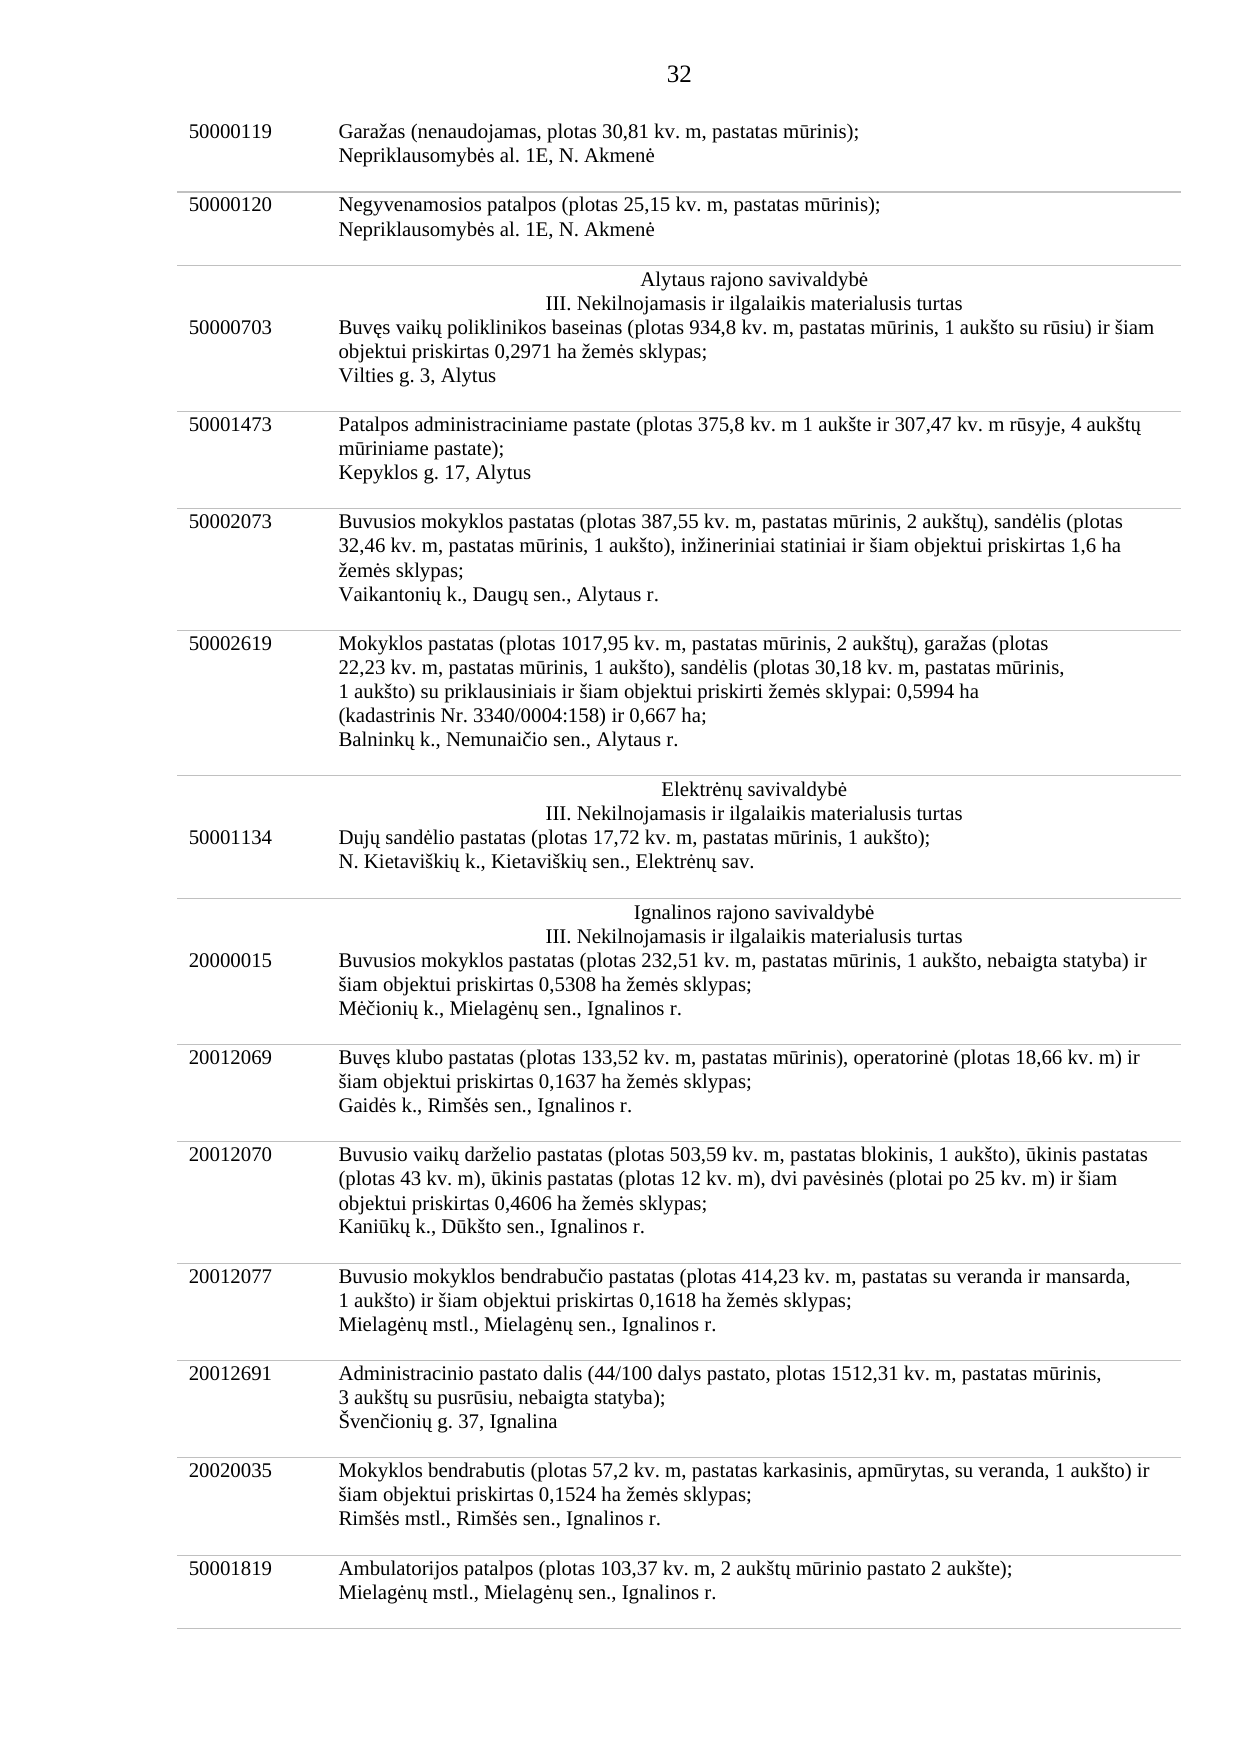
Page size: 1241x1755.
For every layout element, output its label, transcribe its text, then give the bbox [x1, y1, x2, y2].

table_cell [177, 241, 1181, 264]
table_cell Buvęs vaikų poliklinikos baseinas (plotas 934,8 kv. m, pastatas mūrinis, 1 aukšto su rūsiu) ir šiam objektui priskirtas 0,2971 ha žemės sklypas; Vilties g. 3, Alytus [327, 315, 1181, 387]
table_cell Alytaus rajono savivaldybė [327, 267, 1181, 291]
table_cell [177, 484, 1181, 508]
table_cell Dujų sandėlio pastatas (plotas 17,72 kv. m, pastatas mūrinis, 1 aukšto); N. Kietaviškių k., Kietaviškių sen., Elektrėnų sav. [327, 825, 1181, 873]
table_cell [177, 751, 1181, 775]
table_cell [177, 387, 1181, 411]
table_cell 20012691 [177, 1361, 327, 1433]
table_cell Buvusios mokyklos pastatas (plotas 387,55 kv. m, pastatas mūrinis, 2 aukštų), sandėlis (plotas 32,46 kv. m, pastatas mūrinis, 1 aukšto), inžineriniai statiniai ir šiam objektui priskirtas 1,6 ha žemės sklypas; Vaikantonių k., Daugų sen., Alytaus r. [327, 509, 1181, 606]
table_cell [177, 1433, 1181, 1457]
table_cell 50000703 [177, 315, 327, 387]
table_cell 20000015 [177, 948, 327, 1020]
table_cell 20020035 [177, 1458, 327, 1530]
table_cell 50002619 [177, 631, 327, 751]
table_cell 50000120 [177, 193, 327, 241]
table_cell Mokyklos pastatas (plotas 1017,95 kv. m, pastatas mūrinis, 2 aukštų), garažas (plotas 22,23 kv. m, pastatas mūrinis, 1 aukšto), sandėlis (plotas 30,18 kv. m, pastatas mūrinis, 1 aukšto) su priklausiniais ir šiam objektui priskirti žemės sklypai: 0,5994 ha (kadastrinis Nr. 3340/0004:158) ir 0,667 ha; Balninkų k., Nemunaičio sen., Alytaus r. [327, 631, 1181, 751]
table_cell Elektrėnų savivaldybė [327, 777, 1181, 801]
table_cell Administracinio pastato dalis (44/100 dalys pastato, plotas 1512,31 kv. m, pastatas mūrinis, 3 aukštų su pusrūsiu, nebaigta statyba); Švenčionių g. 37, Ignalina [327, 1361, 1181, 1433]
table_cell [177, 924, 327, 948]
table_cell Patalpos administraciniame pastate (plotas 375,8 kv. m 1 aukšte ir 307,47 kv. m rūsyje, 4 aukštų mūriniame pastate); Kepyklos g. 17, Alytus [327, 412, 1181, 484]
table_cell [177, 1530, 1181, 1554]
table_cell Buvusios mokyklos pastatas (plotas 232,51 kv. m, pastatas mūrinis, 1 aukšto, nebaigta statyba) ir šiam objektui priskirtas 0,5308 ha žemės sklypas; Mėčionių k., Mielagėnų sen., Ignalinos r. [327, 948, 1181, 1020]
table_cell [177, 1020, 1181, 1044]
table_cell 50001473 [177, 412, 327, 484]
table_cell [177, 900, 327, 924]
table_cell [177, 874, 1181, 897]
table_cell Mokyklos bendrabutis (plotas 57,2 kv. m, pastatas karkasinis, apmūrytas, su veranda, 1 aukšto) ir šiam objektui priskirtas 0,1524 ha žemės sklypas; Rimšės mstl., Rimšės sen., Ignalinos r. [327, 1458, 1181, 1530]
table_cell [177, 606, 1181, 630]
table_cell Ambulatorijos patalpos (plotas 103,37 kv. m, 2 aukštų mūrinio pastato 2 aukšte); Mielagėnų mstl., Mielagėnų sen., Ignalinos r. [327, 1556, 1181, 1604]
table_cell [177, 267, 327, 291]
table_cell [177, 291, 327, 315]
table_cell [177, 801, 327, 825]
table_cell 20012077 [177, 1264, 327, 1336]
table_cell 50001134 [177, 825, 327, 873]
table_cell Buvusio vaikų darželio pastatas (plotas 503,59 kv. m, pastatas blokinis, 1 aukšto), ūkinis pastatas (plotas 43 kv. m), ūkinis pastatas (plotas 12 kv. m), dvi pavėsinės (plotai po 25 kv. m) ir šiam objektui priskirtas 0,4606 ha žemės sklypas; Kaniūkų k., Dūkšto sen., Ignalinos r. [327, 1142, 1181, 1238]
table_cell [177, 777, 327, 801]
table_cell [177, 1604, 1181, 1628]
table_cell III. Nekilnojamasis ir ilgalaikis materialusis turtas [327, 801, 1181, 825]
table_cell [177, 167, 1181, 191]
table_cell Negyvenamosios patalpos (plotas 25,15 kv. m, pastatas mūrinis); Nepriklausomybės al. 1E, N. Akmenė [327, 193, 1181, 241]
table_cell III. Nekilnojamasis ir ilgalaikis materialusis turtas [327, 924, 1181, 948]
table_cell [177, 1336, 1181, 1360]
table_cell Buvęs klubo pastatas (plotas 133,52 kv. m, pastatas mūrinis), operatorinė (plotas 18,66 kv. m) ir šiam objektui priskirtas 0,1637 ha žemės sklypas; Gaidės k., Rimšės sen., Ignalinos r. [327, 1045, 1181, 1117]
table_cell 50001819 [177, 1556, 327, 1604]
table_cell 20012070 [177, 1142, 327, 1238]
table_cell [177, 1117, 1181, 1141]
table_cell [177, 1239, 1181, 1263]
table_cell III. Nekilnojamasis ir ilgalaikis materialusis turtas [327, 291, 1181, 315]
table_cell Buvusio mokyklos bendrabučio pastatas (plotas 414,23 kv. m, pastatas su veranda ir mansarda, 1 aukšto) ir šiam objektui priskirtas 0,1618 ha žemės sklypas; Mielagėnų mstl., Mielagėnų sen., Ignalinos r. [327, 1264, 1181, 1336]
table_cell Ignalinos rajono savivaldybė [327, 900, 1181, 924]
table_cell 50002073 [177, 509, 327, 606]
table_cell 20012069 [177, 1045, 327, 1117]
table_cell Garažas (nenaudojamas, plotas 30,81 kv. m, pastatas mūrinis); Nepriklausomybės al. 1E, N. Akmenė [327, 118, 1181, 167]
table_cell 50000119 [177, 118, 327, 167]
